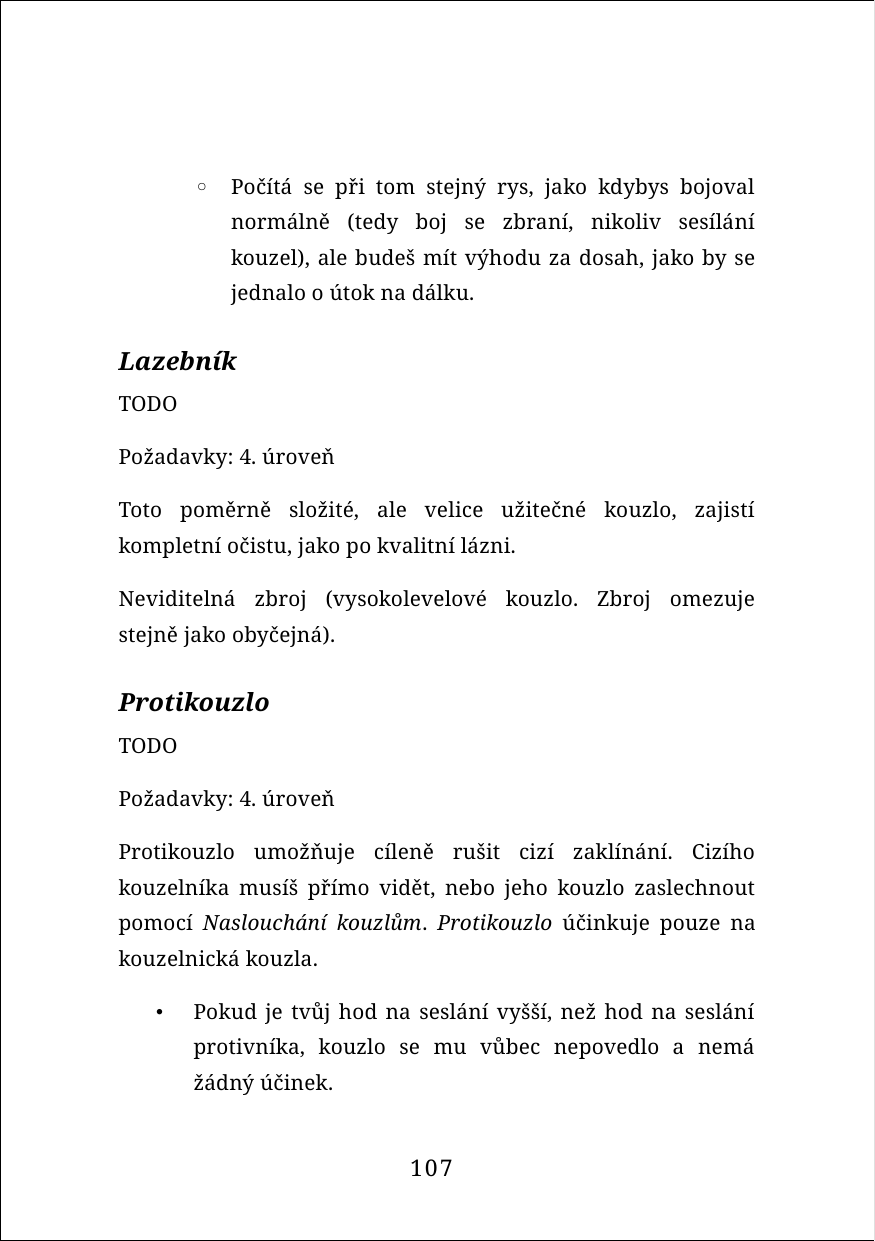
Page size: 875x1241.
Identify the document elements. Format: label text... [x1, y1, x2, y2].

subtitle Lazebník [118, 343, 756, 377]
text Požadavky: 4. úroveň [118, 784, 756, 812]
text Toto poměrně složité, ale velice užitečné kouzlo, zajistí kompletní očistu, jako po kvalitní lázni. [118, 496, 756, 559]
text TODO [118, 731, 756, 759]
text Neviditelná zbroj (vysokolevelové kouzlo. Zbroj omezuje stejně jako obyčejná). [118, 584, 756, 648]
list Počítá se při tom stejný rys, jako kdybys bojoval normálně (tedy boj se zbraní, nikoliv sesílání kouzel), ale budeš mít výhodu za dosah, jako by se jednalo o útok na dálku. [193, 172, 756, 307]
text TODO [118, 389, 756, 418]
list Pokud je tvůj hod na seslání vyšší, než hod na seslání protivníka, kouzlo se mu vůbec nepovedlo a nemá žádný účinek. [156, 997, 756, 1096]
text Protikouzlo umožňuje cíleně rušit cizí zaklínání. Cizího kouzelníka musíš přímo vidět, nebo jeho kouzlo zaslechnout pomocí Naslouchání kouzlům. Protikouzlo účinkuje pouze na kouzelnická kouzla. [118, 837, 756, 972]
subtitle Protikouzlo [118, 685, 756, 719]
text Požadavky: 4. úroveň [118, 442, 756, 471]
